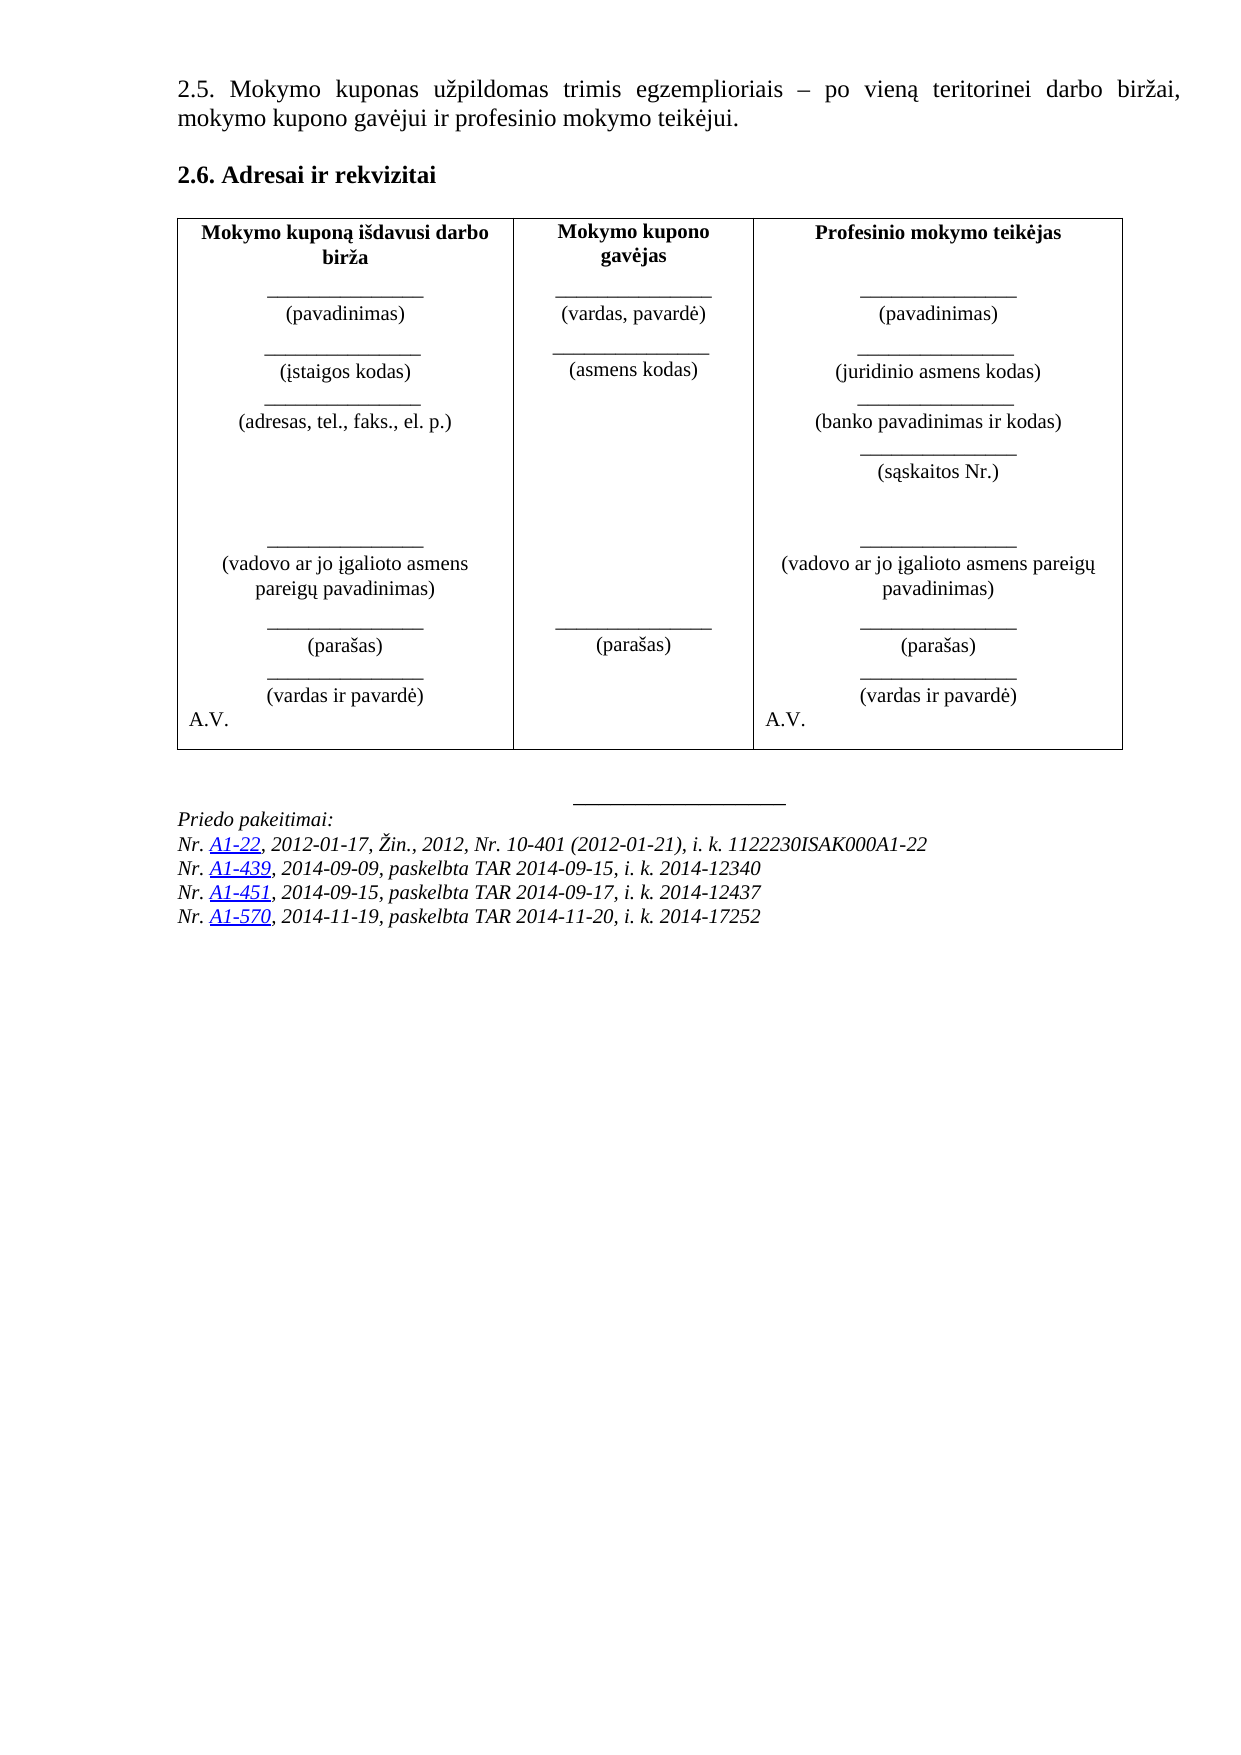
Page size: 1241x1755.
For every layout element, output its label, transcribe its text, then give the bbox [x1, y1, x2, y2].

table_cell _______________ (adresas, tel., faks., el. p.) [178, 383, 513, 433]
text _________________ [177, 779, 1181, 807]
text Nr. A1-451, 2014-09-15, paskelbta TAR 2014-09-17, i. k. 2014-12437 [177, 879, 1181, 904]
table_cell _______________ (vadovo ar jo įgalioto asmens pareigų pavadinimas) [754, 525, 1122, 607]
text Nr. A1-439, 2014-09-09, paskelbta TAR 2014-09-15, i. k. 2014-12340 [177, 856, 1181, 879]
table_cell _______________ (sąskaitos Nr.) [754, 433, 1122, 525]
text Nr. A1-22, 2012-01-17, Žin., 2012, Nr. 10-401 (2012-01-21), i. k. 1122230ISAK000A1-22 [177, 831, 1181, 856]
table_cell _______________ (parašas) _______________ (vardas ir pavardė) A.V. [178, 607, 513, 749]
text 2.6. Adresai ir rekvizitai [177, 160, 1181, 189]
table_cell _______________ (vadovo ar jo įgalioto asmens pareigų pavadinimas) [178, 525, 513, 607]
table_header Mokymo kupono gavėjas [514, 219, 753, 275]
table_cell _______________ (parašas) [514, 607, 753, 749]
table_cell _______________ (pavadinimas) [754, 275, 1122, 333]
table_header Mokymo kuponą išdavusi darbo birža [178, 219, 513, 275]
table_cell _______________ (asmens kodas) [514, 333, 753, 383]
table_cell [178, 433, 513, 525]
table_cell _______________ (įstaigos kodas) [178, 333, 513, 383]
text 2.5. Mokymo kuponas užpildomas trimis egzemplioriais – po vieną teritorinei darbo biržai, mokymo kupono gavėjui ir profesinio mokymo teikėjui. [177, 74, 1181, 131]
table_header Profesinio mokymo teikėjas [754, 219, 1122, 275]
table_cell _______________ (vardas, pavardė) [514, 275, 753, 333]
table_cell [514, 383, 753, 433]
table_cell _______________ (pavadinimas) [178, 275, 513, 333]
table_cell [514, 525, 753, 607]
table_cell [514, 433, 753, 525]
table_cell _______________ (banko pavadinimas ir kodas) [754, 383, 1122, 433]
table_cell _______________ (juridinio asmens kodas) [754, 333, 1122, 383]
text Priedo pakeitimai: [177, 807, 1181, 831]
text Nr. A1-570, 2014-11-19, paskelbta TAR 2014-11-20, i. k. 2014-17252 [177, 904, 1181, 928]
table_cell _______________ (parašas) _______________ (vardas ir pavardė) A.V. [754, 607, 1122, 749]
